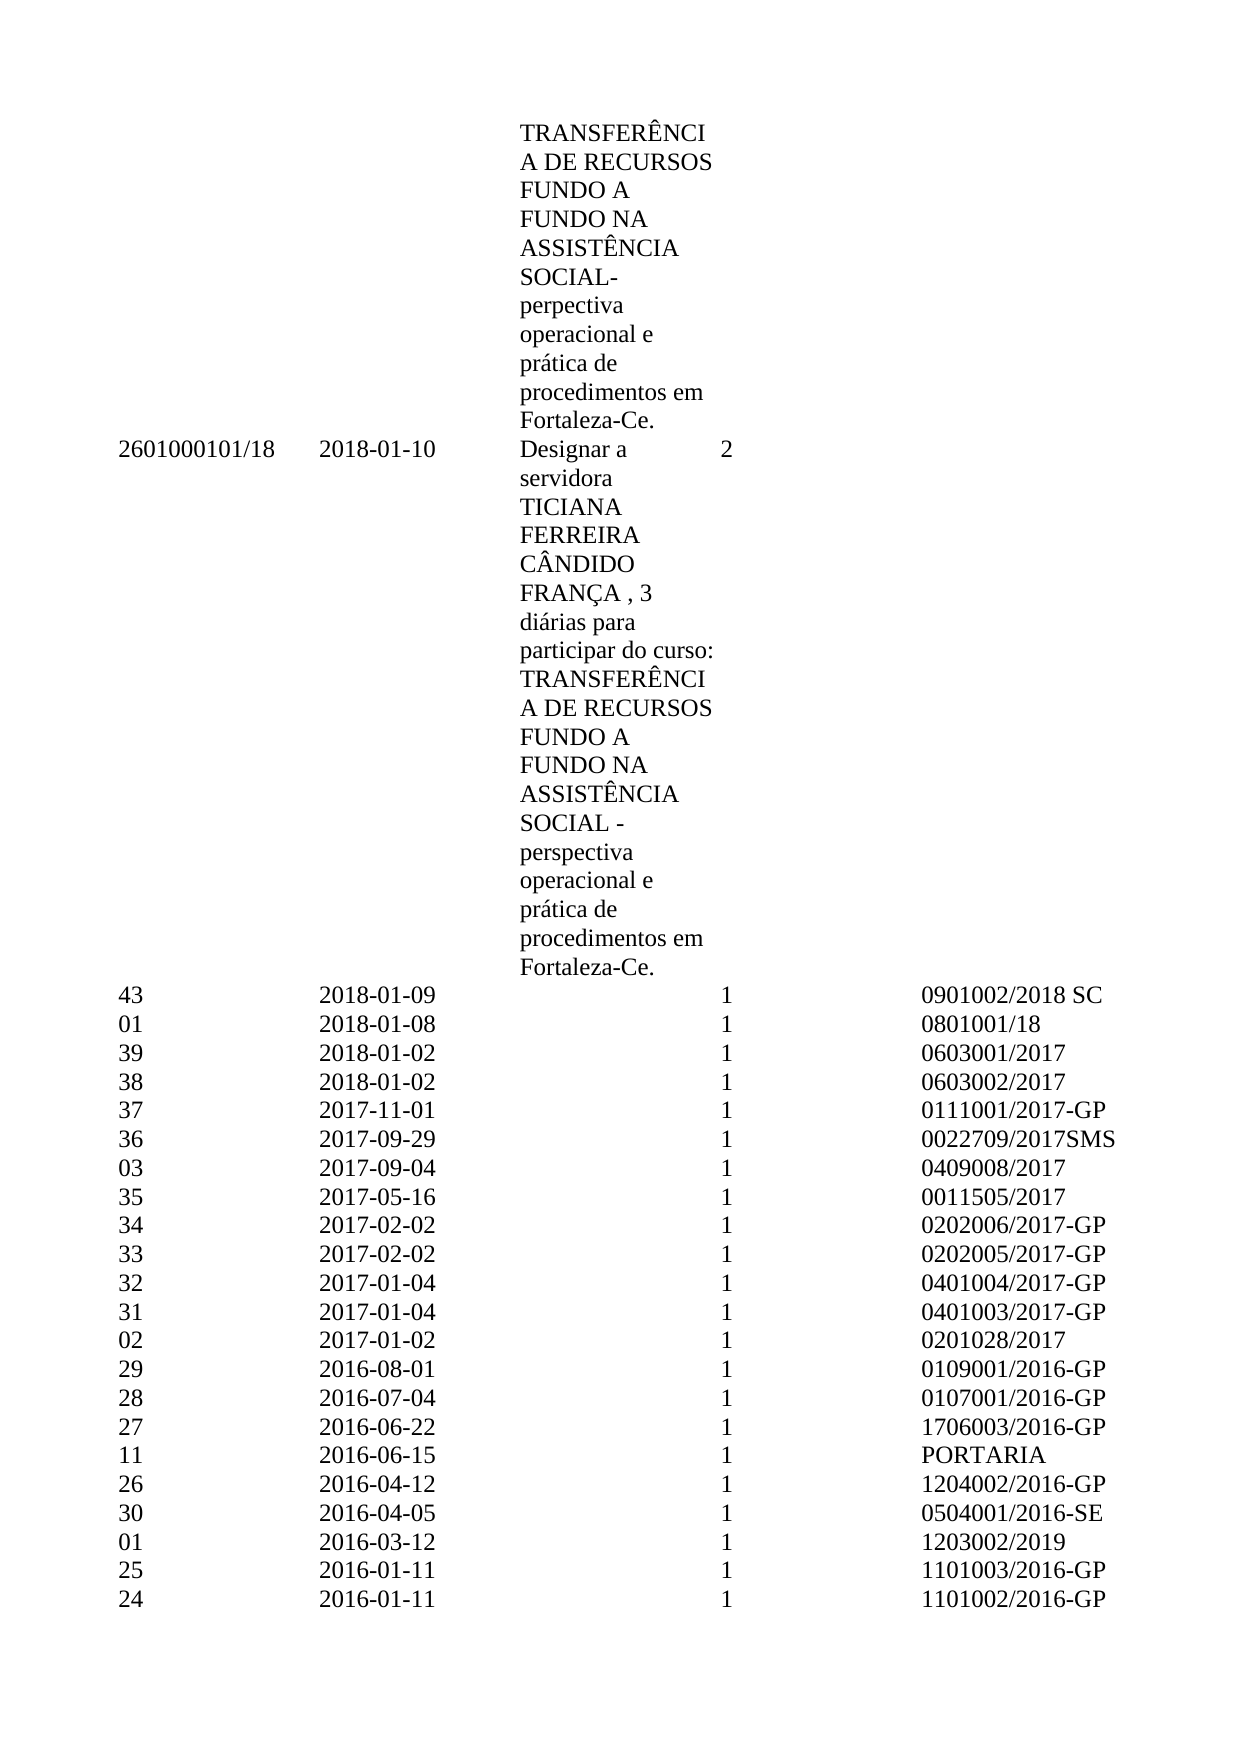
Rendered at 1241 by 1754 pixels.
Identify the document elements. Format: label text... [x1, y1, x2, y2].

table_cell 33 [118, 1239, 319, 1268]
table_cell 2017-01-04 [319, 1268, 519, 1297]
table_cell 2018-01-08 [319, 1009, 519, 1038]
table_cell 1 [720, 1124, 921, 1153]
table_cell 0201028/2017 [921, 1326, 1122, 1354]
table_cell 03 [118, 1153, 319, 1182]
table_cell 0022709/2017SMS [921, 1124, 1122, 1153]
table_cell 0401003/2017-GP [921, 1297, 1122, 1326]
table_cell 28 [118, 1383, 319, 1412]
table_cell 0504001/2016-SE [921, 1498, 1122, 1527]
table_cell [520, 1124, 720, 1153]
table_cell [520, 1354, 720, 1383]
table_cell 29 [118, 1354, 319, 1383]
table_cell 2018-01-09 [319, 981, 519, 1009]
table_cell 0401004/2017-GP [921, 1268, 1122, 1297]
table_cell [520, 1527, 720, 1556]
table_cell 1101002/2016-GP [921, 1584, 1122, 1613]
table_cell 1 [720, 1153, 921, 1182]
table_cell TRANSFERÊNCIA DE RECURSOS FUNDO A FUNDO NA ASSISTÊNCIA SOCIAL- perpectiva operacional e prática de procedimentos em Fortaleza-Ce. [520, 118, 720, 434]
table_cell 0111001/2017-GP [921, 1096, 1122, 1124]
table_cell [720, 118, 921, 434]
table_cell 35 [118, 1182, 319, 1211]
table_cell 1 [720, 1412, 921, 1441]
table_cell 1204002/2016-GP [921, 1469, 1122, 1498]
table_cell [520, 1498, 720, 1527]
table_cell [520, 1182, 720, 1211]
table_cell 1 [720, 1441, 921, 1469]
table_cell [520, 1067, 720, 1096]
table_cell 1 [720, 1354, 921, 1383]
table_cell 43 [118, 981, 319, 1009]
table_cell 0603002/2017 [921, 1067, 1122, 1096]
table_cell 1 [720, 1556, 921, 1584]
table_cell [520, 1153, 720, 1182]
table_cell 2 [720, 434, 921, 981]
table_cell 0109001/2016-GP [921, 1354, 1122, 1383]
table_cell 1 [720, 1268, 921, 1297]
table_cell 1 [720, 1527, 921, 1556]
table_cell 0202006/2017-GP [921, 1211, 1122, 1239]
table_cell Designar a servidora TICIANA FERREIRA CÂNDIDO FRANÇA , 3 diárias para participar do curso: TRANSFERÊNCIA DE RECURSOS FUNDO A FUNDO NA ASSISTÊNCIA SOCIAL - perspectiva operacional e prática de procedimentos em Fortaleza-Ce. [520, 434, 720, 981]
table_cell 1 [720, 1584, 921, 1613]
table_cell [520, 1584, 720, 1613]
table_cell [921, 434, 1122, 981]
table_cell 0801001/18 [921, 1009, 1122, 1038]
table_cell 1 [720, 1239, 921, 1268]
table_cell 2017-11-01 [319, 1096, 519, 1124]
table_cell 2016-01-11 [319, 1556, 519, 1584]
table_cell 1 [720, 1009, 921, 1038]
table_cell 1 [720, 1096, 921, 1124]
table_cell 37 [118, 1096, 319, 1124]
table_cell 2016-06-15 [319, 1441, 519, 1469]
table_cell 0202005/2017-GP [921, 1239, 1122, 1268]
table_cell 1 [720, 1469, 921, 1498]
table_cell 1706003/2016-GP [921, 1412, 1122, 1441]
table_cell PORTARIA [921, 1441, 1122, 1469]
table_cell [921, 118, 1122, 434]
table_cell 2016-06-22 [319, 1412, 519, 1441]
table_cell 2018-01-02 [319, 1038, 519, 1067]
table_cell 01 [118, 1009, 319, 1038]
table_cell 2016-07-04 [319, 1383, 519, 1412]
table_cell [520, 1239, 720, 1268]
table_cell 01 [118, 1527, 319, 1556]
table_cell 1 [720, 1498, 921, 1527]
table_cell 26 [118, 1469, 319, 1498]
table_cell [520, 1268, 720, 1297]
table_cell 1 [720, 1182, 921, 1211]
table_cell 32 [118, 1268, 319, 1297]
table_cell 34 [118, 1211, 319, 1239]
table_cell 24 [118, 1584, 319, 1613]
table_cell 1101003/2016-GP [921, 1556, 1122, 1584]
table_cell 1 [720, 1383, 921, 1412]
table_cell 2017-09-04 [319, 1153, 519, 1182]
table_cell 2017-02-02 [319, 1211, 519, 1239]
table_cell 1 [720, 1297, 921, 1326]
table_cell [520, 1096, 720, 1124]
table_cell 2016-01-11 [319, 1584, 519, 1613]
table_cell [520, 981, 720, 1009]
table_cell 2018-01-10 [319, 434, 519, 981]
table_cell 2017-09-29 [319, 1124, 519, 1153]
table_cell [520, 1469, 720, 1498]
table_cell 02 [118, 1326, 319, 1354]
table_cell [319, 118, 519, 434]
table_cell 1 [720, 1211, 921, 1239]
table_cell [520, 1383, 720, 1412]
table_cell 1203002/2019 [921, 1527, 1122, 1556]
table_cell 1 [720, 1038, 921, 1067]
table_cell 0603001/2017 [921, 1038, 1122, 1067]
table_cell [520, 1211, 720, 1239]
table_cell 2016-08-01 [319, 1354, 519, 1383]
table_cell 0901002/2018 SC [921, 981, 1122, 1009]
table_cell 1 [720, 981, 921, 1009]
table_cell 11 [118, 1441, 319, 1469]
table_cell 27 [118, 1412, 319, 1441]
table_cell 1 [720, 1067, 921, 1096]
table_cell 2601000101/18 [118, 434, 319, 981]
table_cell 36 [118, 1124, 319, 1153]
table_cell 0107001/2016-GP [921, 1383, 1122, 1412]
table_cell 2017-01-02 [319, 1326, 519, 1354]
table_cell [520, 1038, 720, 1067]
table_cell 2016-03-12 [319, 1527, 519, 1556]
table_cell [520, 1326, 720, 1354]
table_cell [520, 1441, 720, 1469]
table_cell [520, 1297, 720, 1326]
table_cell [520, 1556, 720, 1584]
table_cell 1 [720, 1326, 921, 1354]
table_cell 0011505/2017 [921, 1182, 1122, 1211]
table_cell 2017-05-16 [319, 1182, 519, 1211]
table_cell 39 [118, 1038, 319, 1067]
table_cell 2016-04-12 [319, 1469, 519, 1498]
table_cell [118, 118, 319, 434]
table_cell 0409008/2017 [921, 1153, 1122, 1182]
table_cell 2016-04-05 [319, 1498, 519, 1527]
table_cell 2017-02-02 [319, 1239, 519, 1268]
table_cell 31 [118, 1297, 319, 1326]
table_cell 25 [118, 1556, 319, 1584]
table_cell [520, 1009, 720, 1038]
table_cell 38 [118, 1067, 319, 1096]
table_cell 30 [118, 1498, 319, 1527]
table_cell [520, 1412, 720, 1441]
table_cell 2017-01-04 [319, 1297, 519, 1326]
table_cell 2018-01-02 [319, 1067, 519, 1096]
